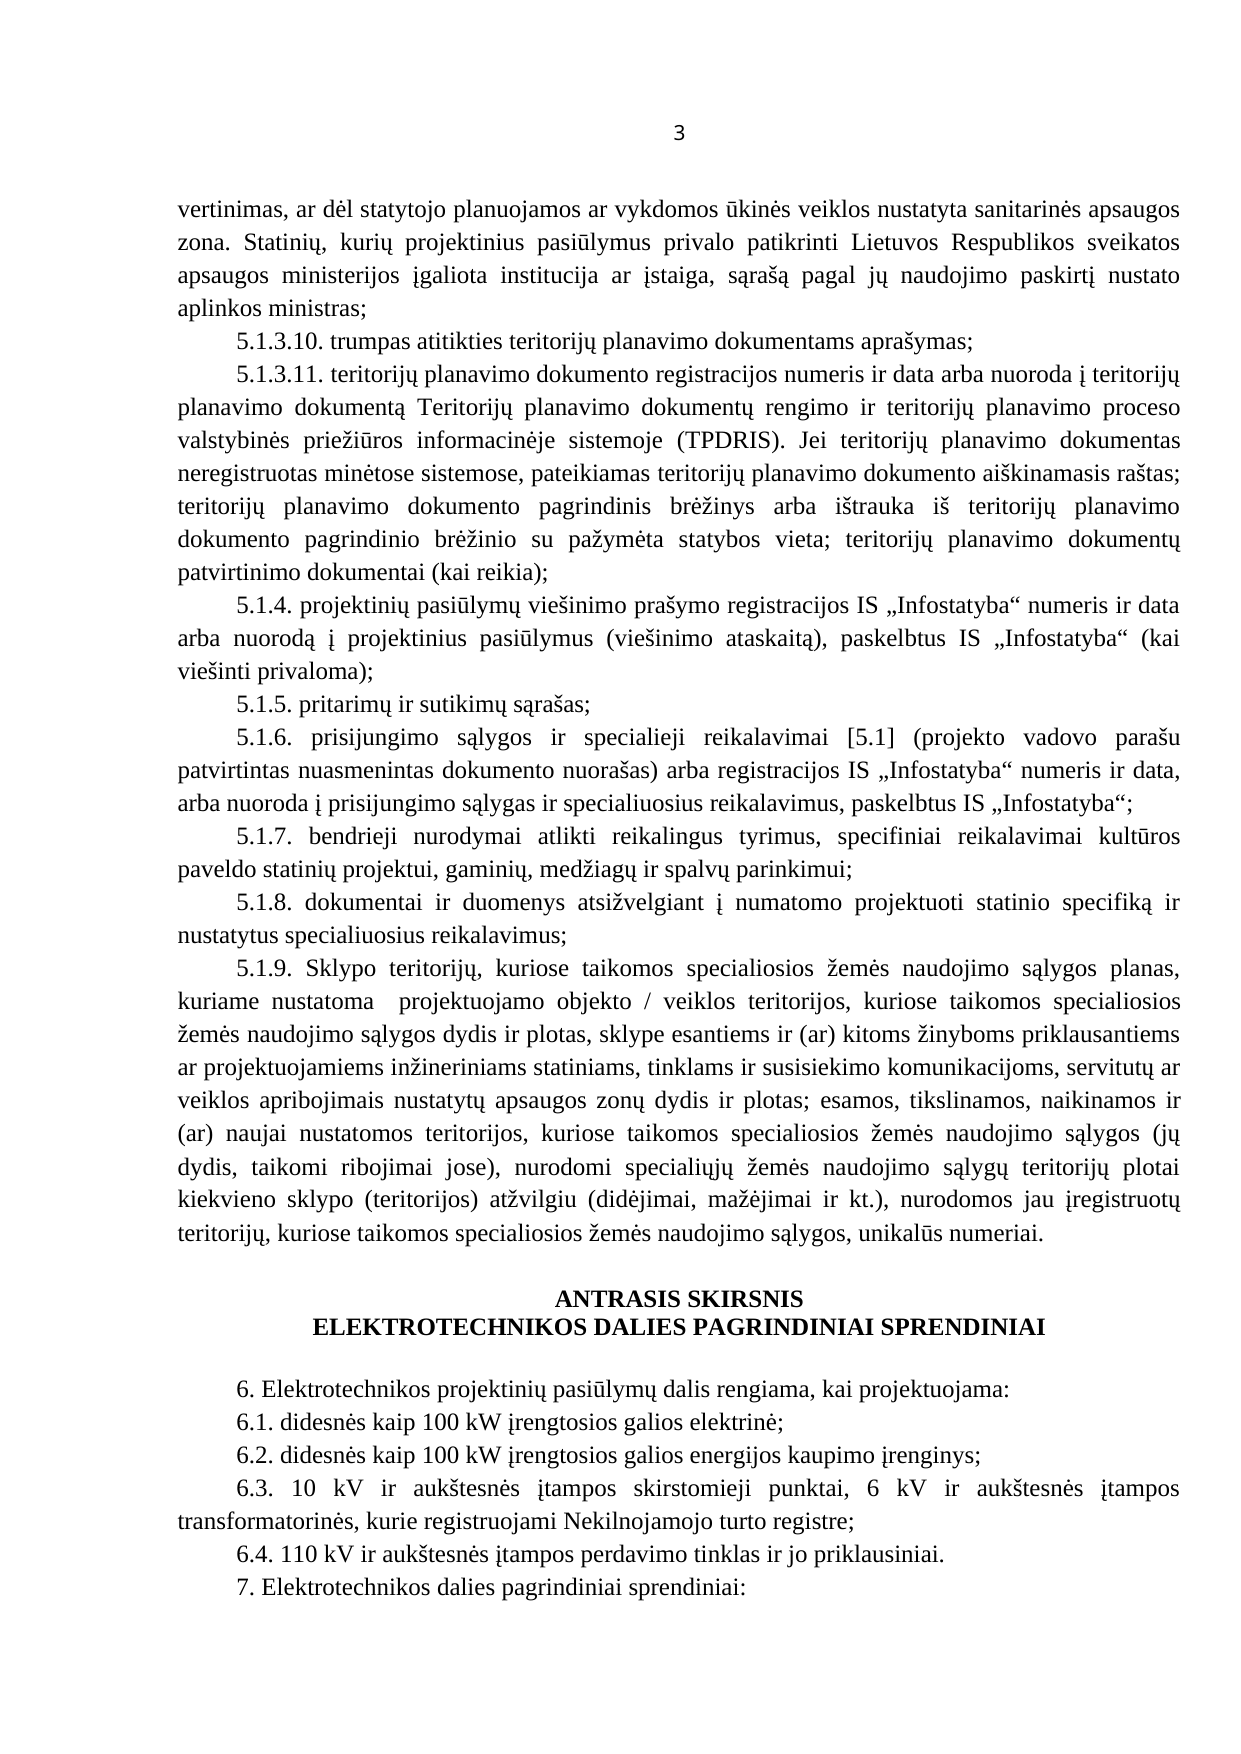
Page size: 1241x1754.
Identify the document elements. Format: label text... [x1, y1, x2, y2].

text 5.1.9. Sklypo teritorijų, kuriose taikomos specialiosios žemės naudojimo sąlygos planas, kuriame nustatoma projektuojamo objekto / veiklos teritorijos, kuriose taikomos specialiosios žemės naudojimo sąlygos dydis ir plotas, sklype esantiems ir (ar) kitoms žinyboms priklausantiems ar projektuojamiems inžineriniams statiniams, tinklams ir susisiekimo komunikacijoms, servitutų ar veiklos apribojimais nustatytų apsaugos zonų dydis ir plotas; esamos, tikslinamos, naikinamos ir (ar) naujai nustatomos teritorijos, kuriose taikomos specialiosios žemės naudojimo sąlygos (jų dydis, taikomi ribojimai jose), nurodomi specialiųjų žemės naudojimo sąlygų teritorijų plotai kiekvieno sklypo (teritorijos) atžvilgiu (didėjimai, mažėjimai ir kt.), nurodomos jau įregistruotų teritorijų, kuriose taikomos specialiosios žemės naudojimo sąlygos, unikalūs numeriai. [177, 953, 1181, 1246]
text 6.1. didesnės kaip 100 kW įrengtosios galios elektrinė; [177, 1407, 1181, 1436]
text 5.1.6. prisijungimo sąlygos ir specialieji reikalavimai [5.1] (projekto vadovo parašu patvirtintas nuasmenintas dokumento nuorašas) arba registracijos IS „Infostatyba“ numeris ir data, arba nuoroda į prisijungimo sąlygas ir specialiuosius reikalavimus, paskelbtus IS „Infostatyba“; [177, 722, 1181, 817]
text 6.2. didesnės kaip 100 kW įrengtosios galios energijos kaupimo įrenginys; [177, 1440, 1181, 1469]
text 5.1.3.10. trumpas atitikties teritorijų planavimo dokumentams aprašymas; [177, 326, 1181, 355]
text 5.1.3.11. teritorijų planavimo dokumento registracijos numeris ir data arba nuoroda į teritorijų planavimo dokumentą Teritorijų planavimo dokumentų rengimo ir teritorijų planavimo proceso valstybinės priežiūros informacinėje sistemoje (TPDRIS). Jei teritorijų planavimo dokumentas neregistruotas minėtose sistemose, pateikiamas teritorijų planavimo dokumento aiškinamasis raštas; teritorijų planavimo dokumento pagrindinis brėžinys arba ištrauka iš teritorijų planavimo dokumento pagrindinio brėžinio su pažymėta statybos vieta; teritorijų planavimo dokumentų patvirtinimo dokumentai (kai reikia); [177, 359, 1181, 586]
text 5.1.5. pritarimų ir sutikimų sąrašas; [177, 689, 1181, 718]
text ANTRASIS SKIRSNIS [177, 1284, 1181, 1312]
text 5.1.8. dokumentai ir duomenys atsižvelgiant į numatomo projektuoti statinio specifiką ir nustatytus specialiuosius reikalavimus; [177, 887, 1181, 949]
text 5.1.4. projektinių pasiūlymų viešinimo prašymo registracijos IS „Infostatyba“ numeris ir data arba nuorodą į projektinius pasiūlymus (viešinimo ataskaitą), paskelbtus IS „Infostatyba“ (kai viešinti privaloma); [177, 590, 1181, 685]
text 6.3. 10 kV ir aukštesnės įtampos skirstomieji punktai, 6 kV ir aukštesnės įtampos transformatorinės, kurie registruojami Nekilnojamojo turto registre; [177, 1473, 1181, 1535]
text 5.1.7. bendrieji nurodymai atlikti reikalingus tyrimus, specifiniai reikalavimai kultūros paveldo statinių projektui, gaminių, medžiagų ir spalvų parinkimui; [177, 821, 1181, 883]
text vertinimas, ar dėl statytojo planuojamos ar vykdomos ūkinės veiklos nustatyta sanitarinės apsaugos zona. Statinių, kurių projektinius pasiūlymus privalo patikrinti Lietuvos Respublikos sveikatos apsaugos ministerijos įgaliota institucija ar įstaiga, sąrašą pagal jų naudojimo paskirtį nustato aplinkos ministras; [177, 194, 1181, 322]
text 6.4. 110 kV ir aukštesnės įtampos perdavimo tinklas ir jo priklausiniai. [177, 1539, 1181, 1568]
text 6. Elektrotechnikos projektinių pasiūlymų dalis rengiama, kai projektuojama: [177, 1374, 1181, 1403]
text ELEKTROTECHNIKOS DALIES PAGRINDINIAI SPRENDINIAI [177, 1312, 1181, 1341]
text 7. Elektrotechnikos dalies pagrindiniai sprendiniai: [177, 1572, 1181, 1601]
